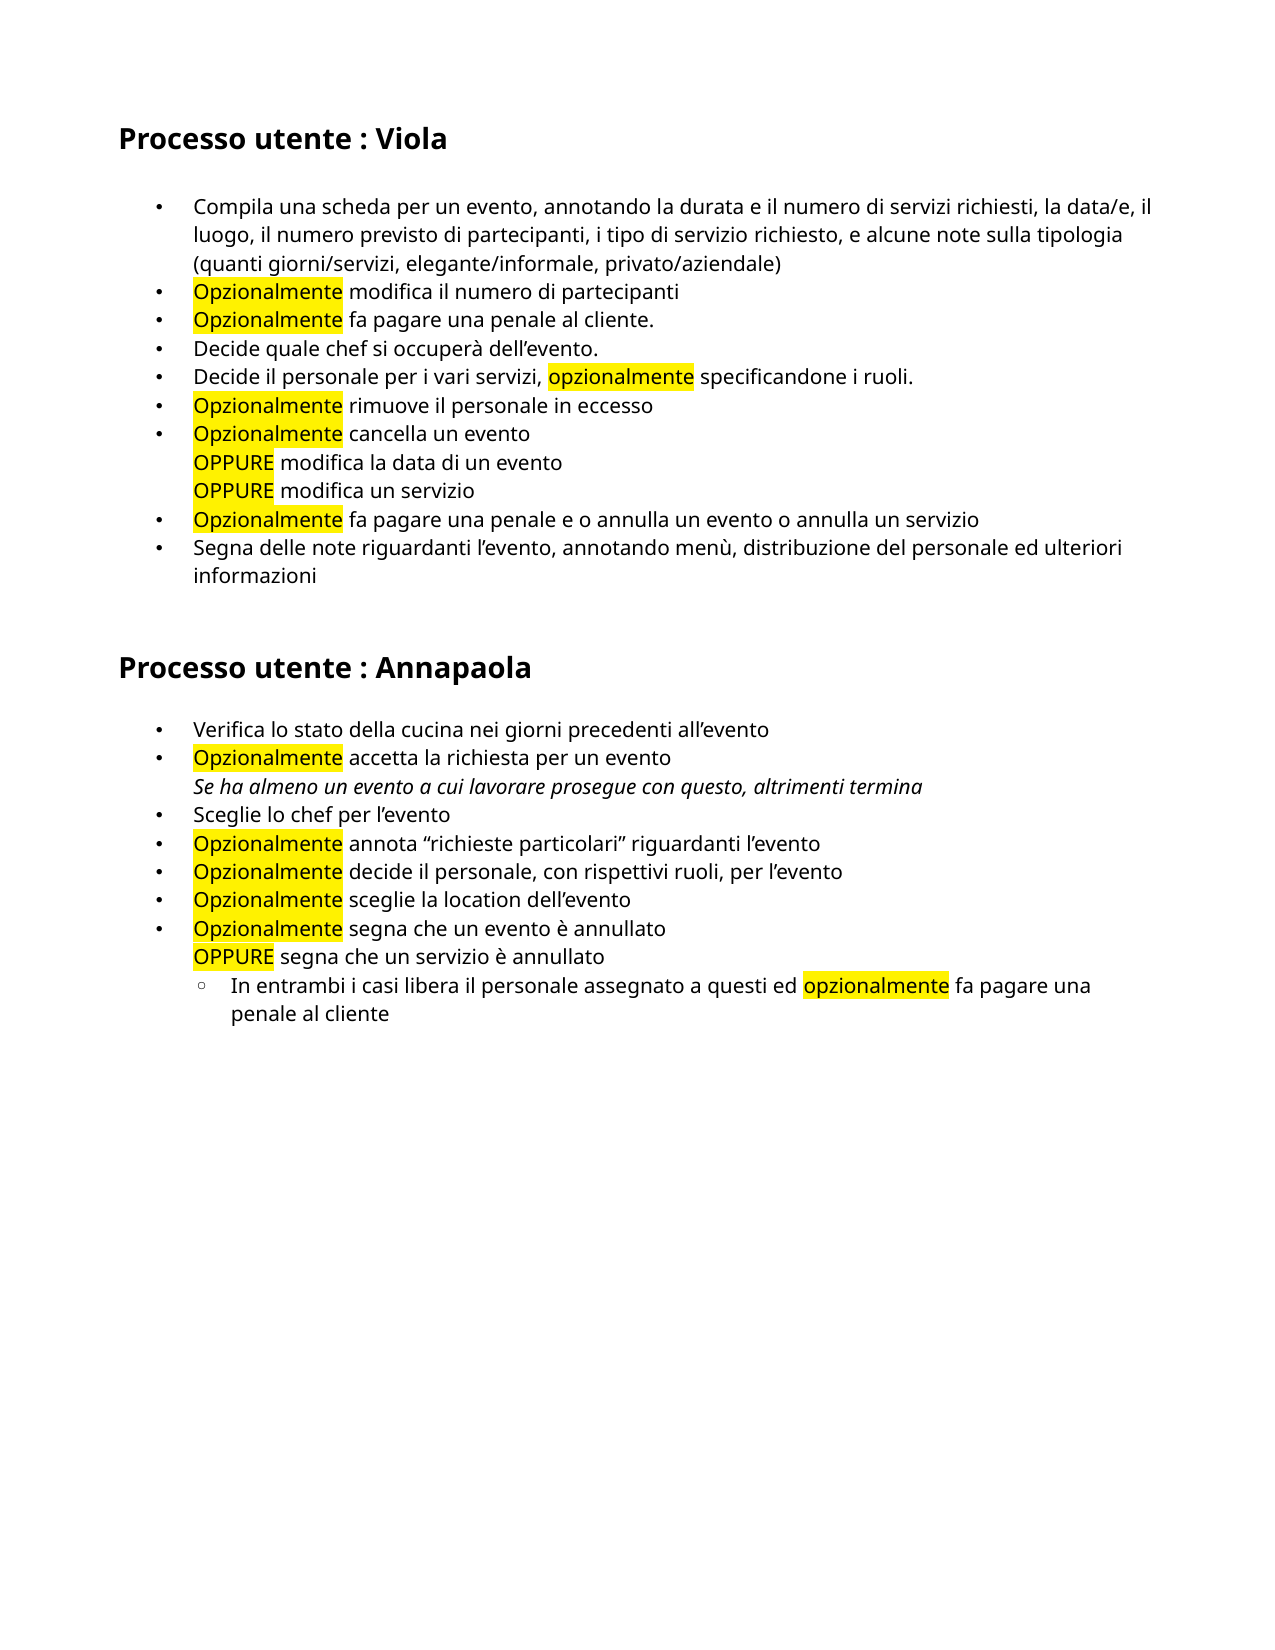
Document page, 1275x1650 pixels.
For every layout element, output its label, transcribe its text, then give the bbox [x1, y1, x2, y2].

list Opzionalmente sceglie la location dell’evento [156, 886, 1157, 914]
list Opzionalmente fa pagare una penale e o annulla un evento o annulla un servizio [156, 505, 1157, 533]
list Compila una scheda per un evento, annotando la durata e il numero di servizi richiesti, la data/e, il luogo, il numero previsto di partecipanti, i tipo di servizio richiesto, e alcune note sulla tipologia (quanti giorni/servizi, elegante/informale, privato/aziendale) [156, 192, 1157, 277]
text Processo utente : Viola [118, 118, 1157, 158]
list Sceglie lo chef per l’evento [156, 800, 1157, 829]
list Opzionalmente fa pagare una penale al cliente. [156, 306, 1157, 334]
list Opzionalmente annota “richieste particolari” riguardanti l’evento [156, 829, 1157, 857]
list Se ha almeno un evento a cui lavorare prosegue con questo, altrimenti termina [156, 772, 1157, 800]
list Opzionalmente decide il personale, con rispettivi ruoli, per l’evento [156, 857, 1157, 886]
list Segna delle note riguardanti l’evento, annotando menù, distribuzione del personale ed ulteriori informazioni [156, 533, 1157, 590]
text Processo utente : Annapaola [118, 647, 1157, 687]
list Decide quale chef si occuperà dell’evento. [156, 334, 1157, 362]
list Opzionalmente rimuove il personale in eccesso [156, 391, 1157, 419]
list Decide il personale per i vari servizi, opzionalmente specificandone i ruoli. [156, 362, 1157, 391]
list Opzionalmente modifica il numero di partecipanti [156, 277, 1157, 306]
list Opzionalmente cancella un evento OPPURE modifica la data di un evento OPPURE modifica un servizio [156, 419, 1157, 505]
list In entrambi i casi libera il personale assegnato a questi ed opzionalmente fa pagare una penale al cliente [193, 971, 1157, 1028]
list Opzionalmente segna che un evento è annullato OPPURE segna che un servizio è annullato [156, 914, 1157, 971]
list Opzionalmente accetta la richiesta per un evento [156, 743, 1157, 772]
list Verifica lo stato della cucina nei giorni precedenti all’evento [156, 715, 1157, 743]
